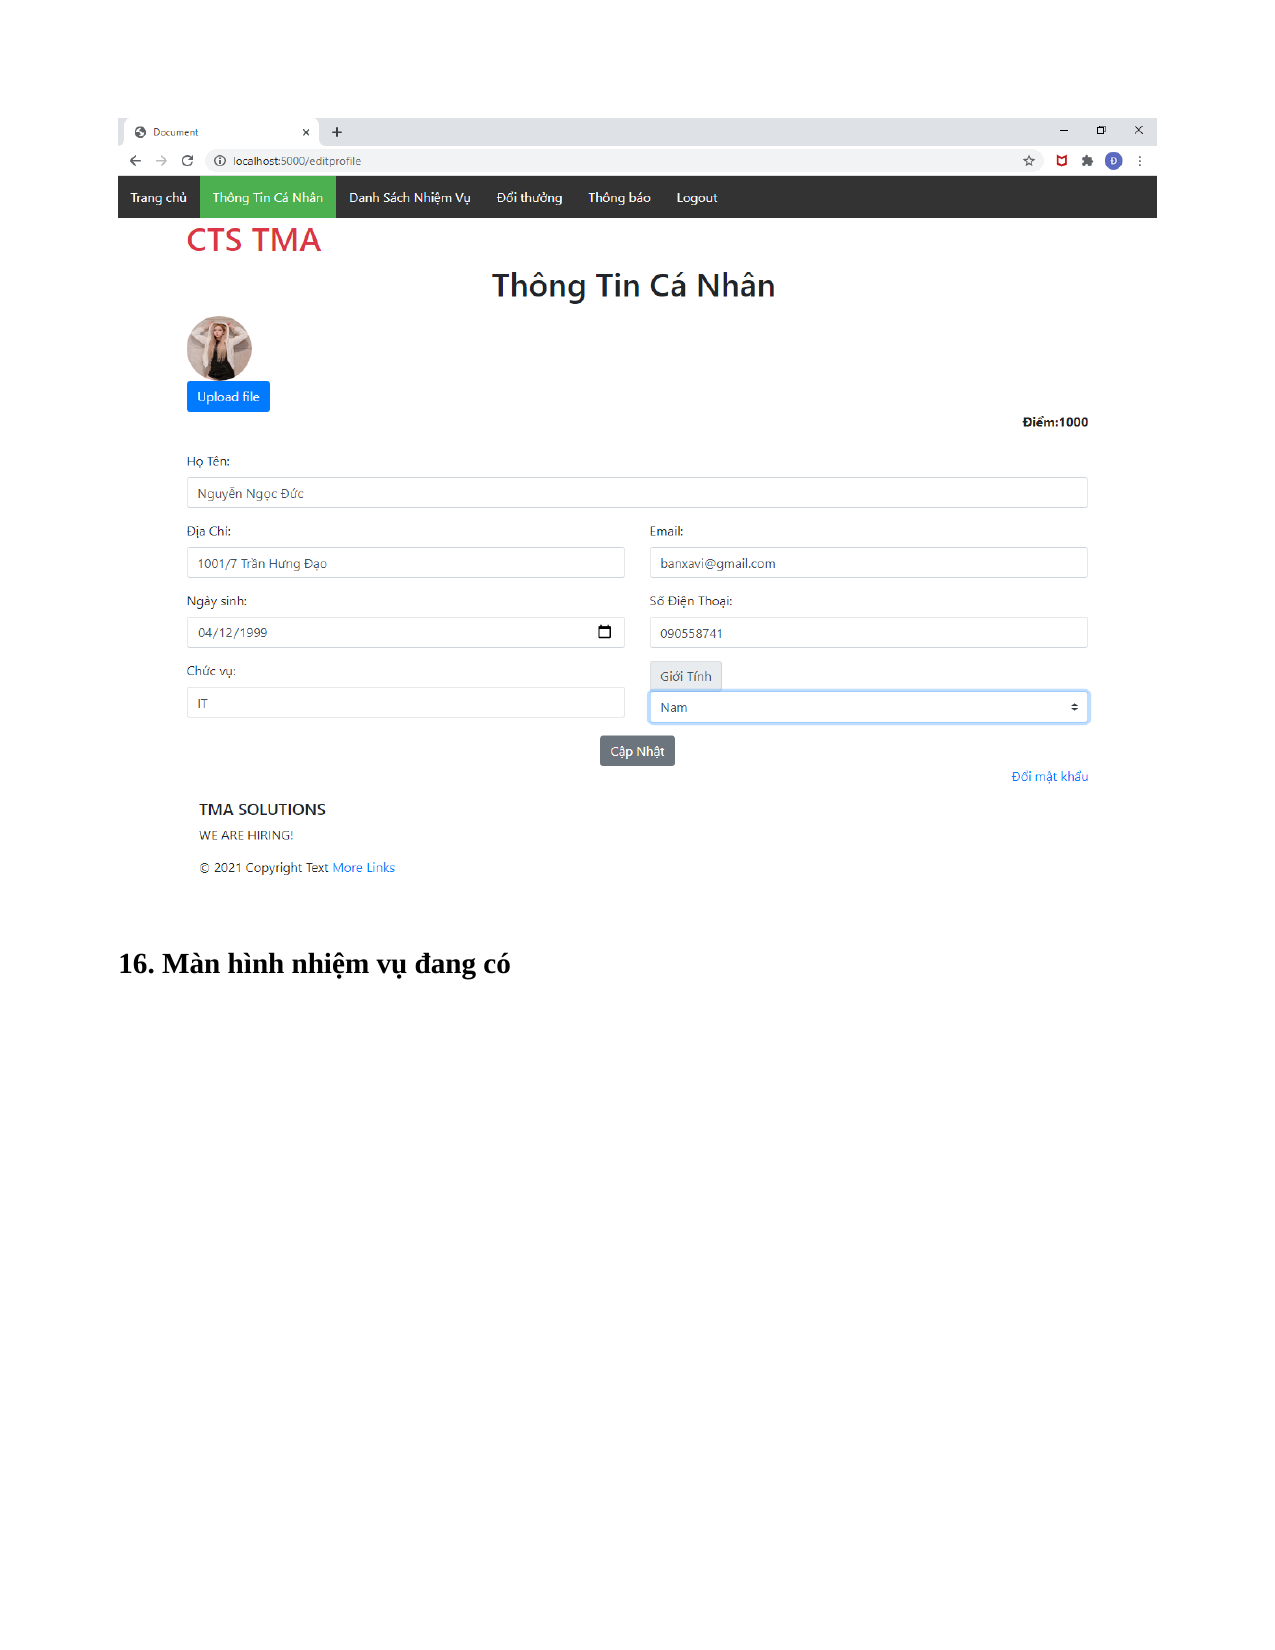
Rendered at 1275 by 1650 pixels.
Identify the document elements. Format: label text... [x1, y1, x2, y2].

text 16. Màn hình nhiệm vụ đang có [118, 946, 1157, 979]
